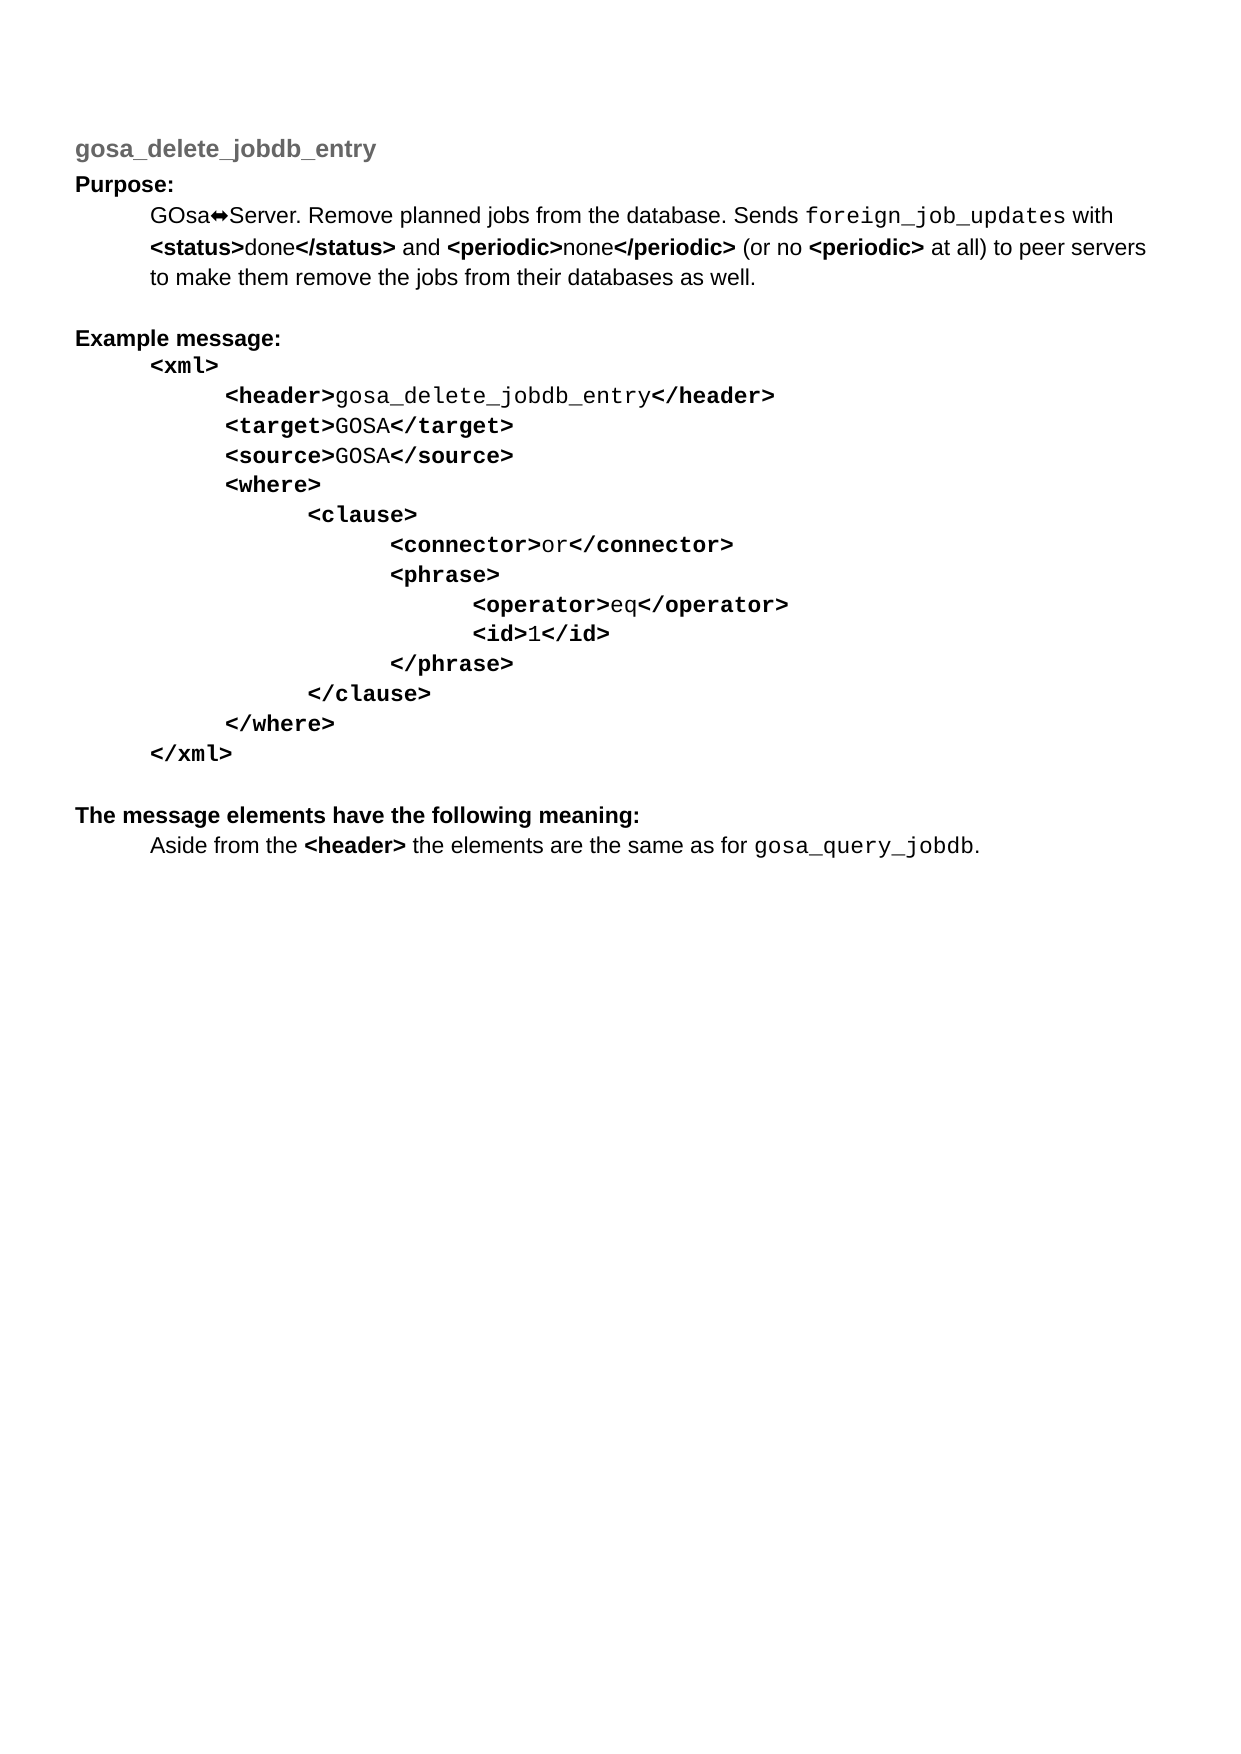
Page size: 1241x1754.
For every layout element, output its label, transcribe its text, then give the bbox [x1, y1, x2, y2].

text <connector>or</connector> [225, 533, 1165, 559]
text GOsa⬌Server. Remove planned jobs from the database. Sends foreign_job_updates with <status>done</status> and <periodic>none</periodic> (or no <periodic> at all) to peer servers to make them remove the jobs from their databases as well. [150, 202, 1165, 290]
text </where> [225, 712, 1165, 738]
text <xml> [150, 355, 1165, 381]
text </phrase> [225, 653, 1165, 678]
text Purpose: [75, 171, 1165, 198]
text <header>gosa_delete_jobdb_entry</header> [225, 384, 1165, 410]
text <source>GOSA</source> [225, 444, 1165, 470]
text <operator>eq</operator> [225, 593, 1165, 619]
text </clause> [225, 682, 1165, 708]
subtitle gosa_delete_jobdb_entry [75, 134, 1165, 163]
text The message elements have the following meaning: [75, 802, 1165, 828]
text <clause> [225, 504, 1165, 529]
text <phrase> [225, 563, 1165, 589]
text Example message: [75, 324, 1165, 351]
text <where> [225, 474, 1165, 500]
text <target>GOSA</target> [225, 414, 1165, 440]
text <id>1</id> [225, 623, 1165, 649]
text Aside from the <header> the elements are the same as for gosa_query_jobdb. [150, 832, 1165, 861]
text </xml> [150, 742, 1165, 768]
